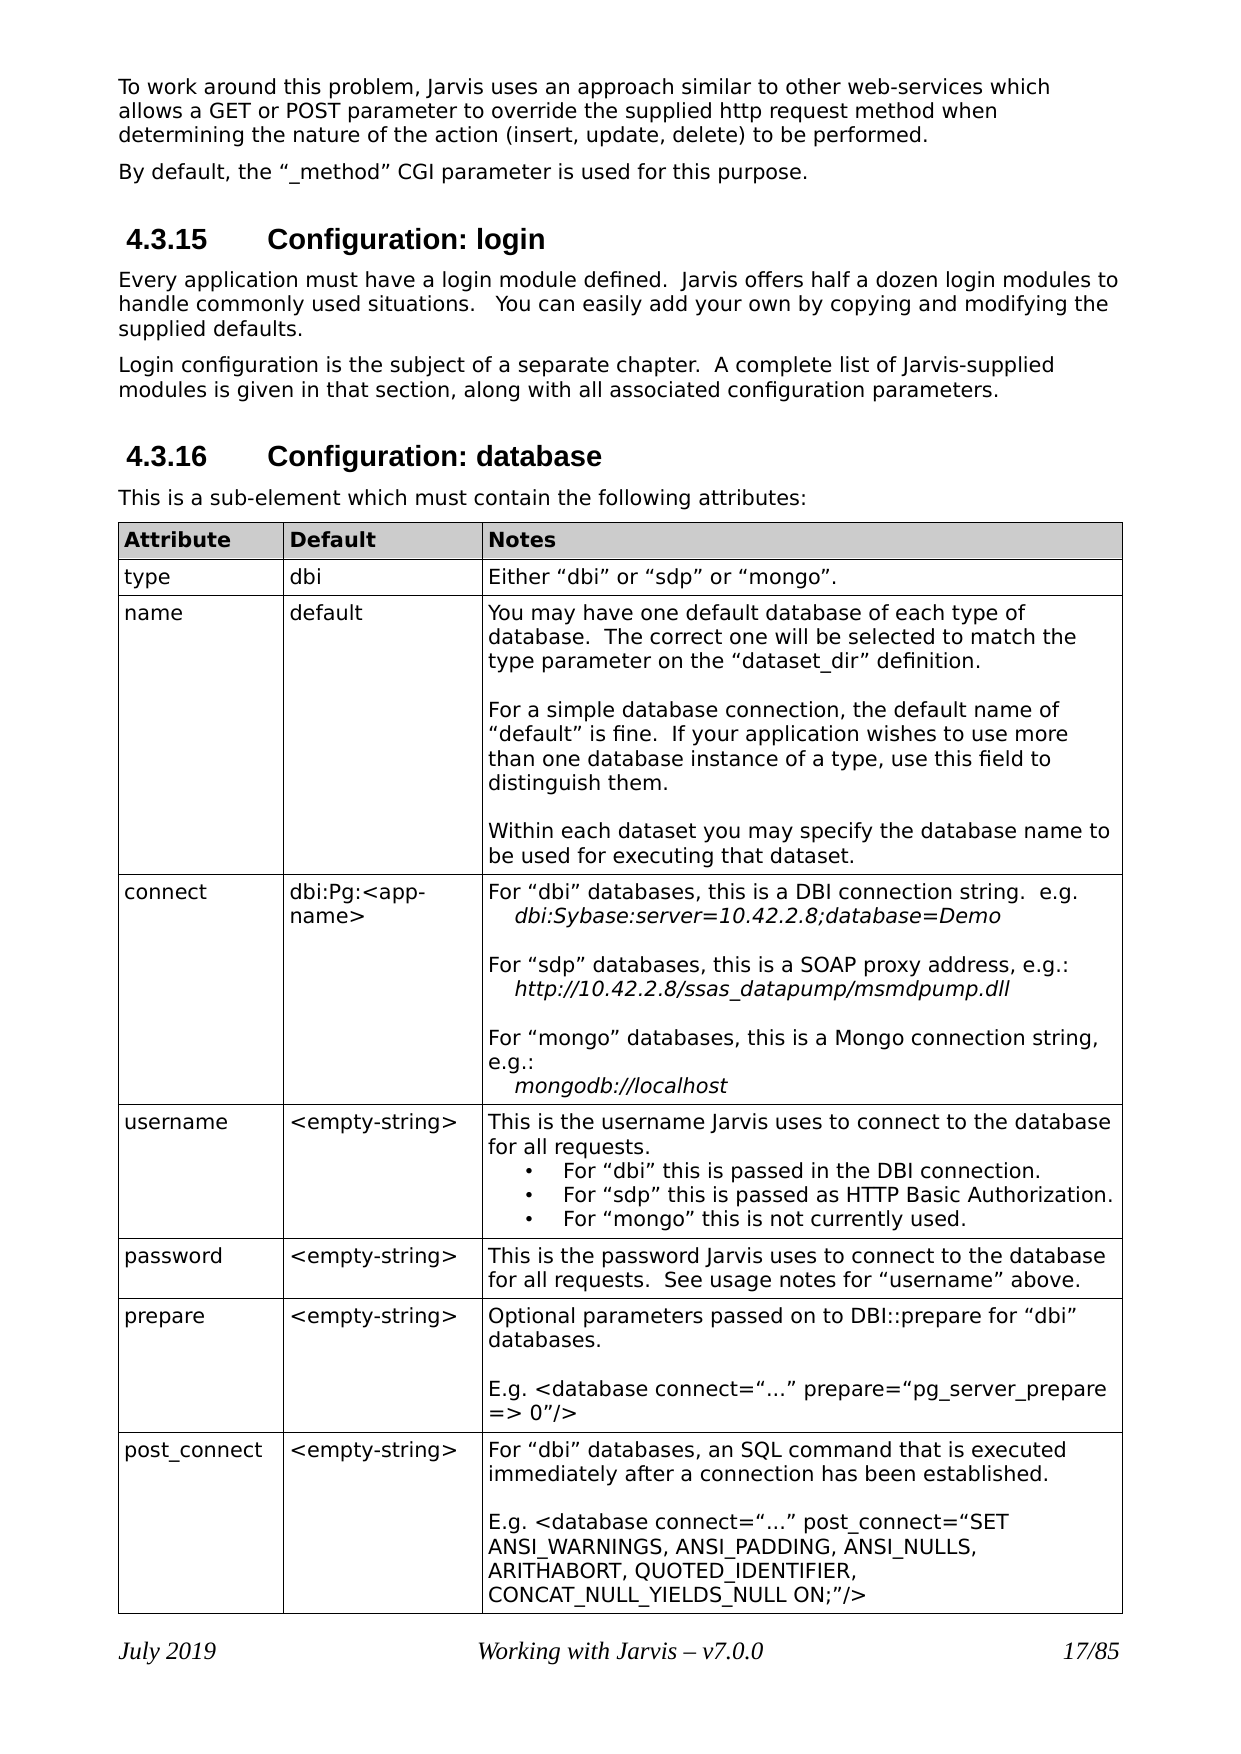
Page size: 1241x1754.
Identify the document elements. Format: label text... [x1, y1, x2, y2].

table_cell Either “dbi” or “sdp” or “mongo”. [483, 560, 1122, 595]
table_cell prepare [119, 1299, 283, 1431]
table_cell password [119, 1239, 283, 1298]
subtitle Configuration: login [118, 222, 1122, 256]
table_cell connect [119, 875, 283, 1104]
table_cell dbi [284, 560, 482, 595]
table_cell dbi:Pg:<app-name> [284, 875, 482, 1104]
table_cell For “dbi” databases, this is a DBI connection string. e.g. dbi:Sybase:server=10.42.2.8;database=Demo For “sdp” databases, this is a SOAP proxy address, e.g.: http://10.42.2.8/ssas_datapump/msmdpump.dll For “mongo” databases, this is a Mongo connection string, e.g.: mongodb://localhost [483, 875, 1122, 1104]
table_cell This is the password Jarvis uses to connect to the database for all requests. See usage notes for “username” above. [483, 1239, 1122, 1298]
table_cell type [119, 560, 283, 595]
table_cell <empty-string> [284, 1433, 482, 1613]
table_cell post_connect [119, 1433, 283, 1613]
table_cell <empty-string> [284, 1105, 482, 1237]
table_cell You may have one default database of each type of database. The correct one will be selected to match the type parameter on the “dataset_dir” definition. For a simple database connection, the default name of “default” is fine. If your application wishes to use more than one database instance of a type, use this field to distinguish them. Within each dataset you may specify the database name to be used for executing that dataset. [483, 596, 1122, 874]
table_header Attribute [119, 523, 283, 558]
table_cell For “dbi” databases, an SQL command that is executed immediately after a connection has been established. E.g. <database connect=“...” post_connect=“SET ANSI_WARNINGS, ANSI_PADDING, ANSI_NULLS, ARITHABORT, QUOTED_IDENTIFIER, CONCAT_NULL_YIELDS_NULL ON;”/> [483, 1433, 1122, 1613]
table_header Notes [483, 523, 1122, 558]
table_cell <empty-string> [284, 1239, 482, 1298]
text By default, the “_method” CGI parameter is used for this purpose. [118, 160, 1122, 184]
text Login configuration is the subject of a separate chapter. A complete list of Jarvis-supplied modules is given in that section, along with all associated configuration parameters. [118, 353, 1122, 402]
text This is a sub-element which must contain the following attributes: [118, 486, 1122, 510]
text Every application must have a login module defined. Jarvis offers half a dozen login modules to handle commonly used situations. You can easily add your own by copying and modifying the supplied defaults. [118, 268, 1122, 341]
table_cell This is the username Jarvis uses to connect to the database for all requests. For “dbi” this is passed in the DBI connection. For “sdp” this is passed as HTTP Basic Authorization. For “mongo” this is not currently used. [483, 1105, 1122, 1237]
subtitle Configuration: database [118, 439, 1122, 473]
table_cell name [119, 596, 283, 874]
table_cell <empty-string> [284, 1299, 482, 1431]
table_header Default [284, 523, 482, 558]
table_cell default [284, 596, 482, 874]
text To work around this problem, Jarvis uses an approach similar to other web-services which allows a GET or POST parameter to override the supplied http request method when determining the nature of the action (insert, update, delete) to be performed. [118, 75, 1122, 148]
table_cell Optional parameters passed on to DBI::prepare for “dbi” databases. E.g. <database connect=“...” prepare=“pg_server_prepare => 0”/> [483, 1299, 1122, 1431]
table_cell username [119, 1105, 283, 1237]
